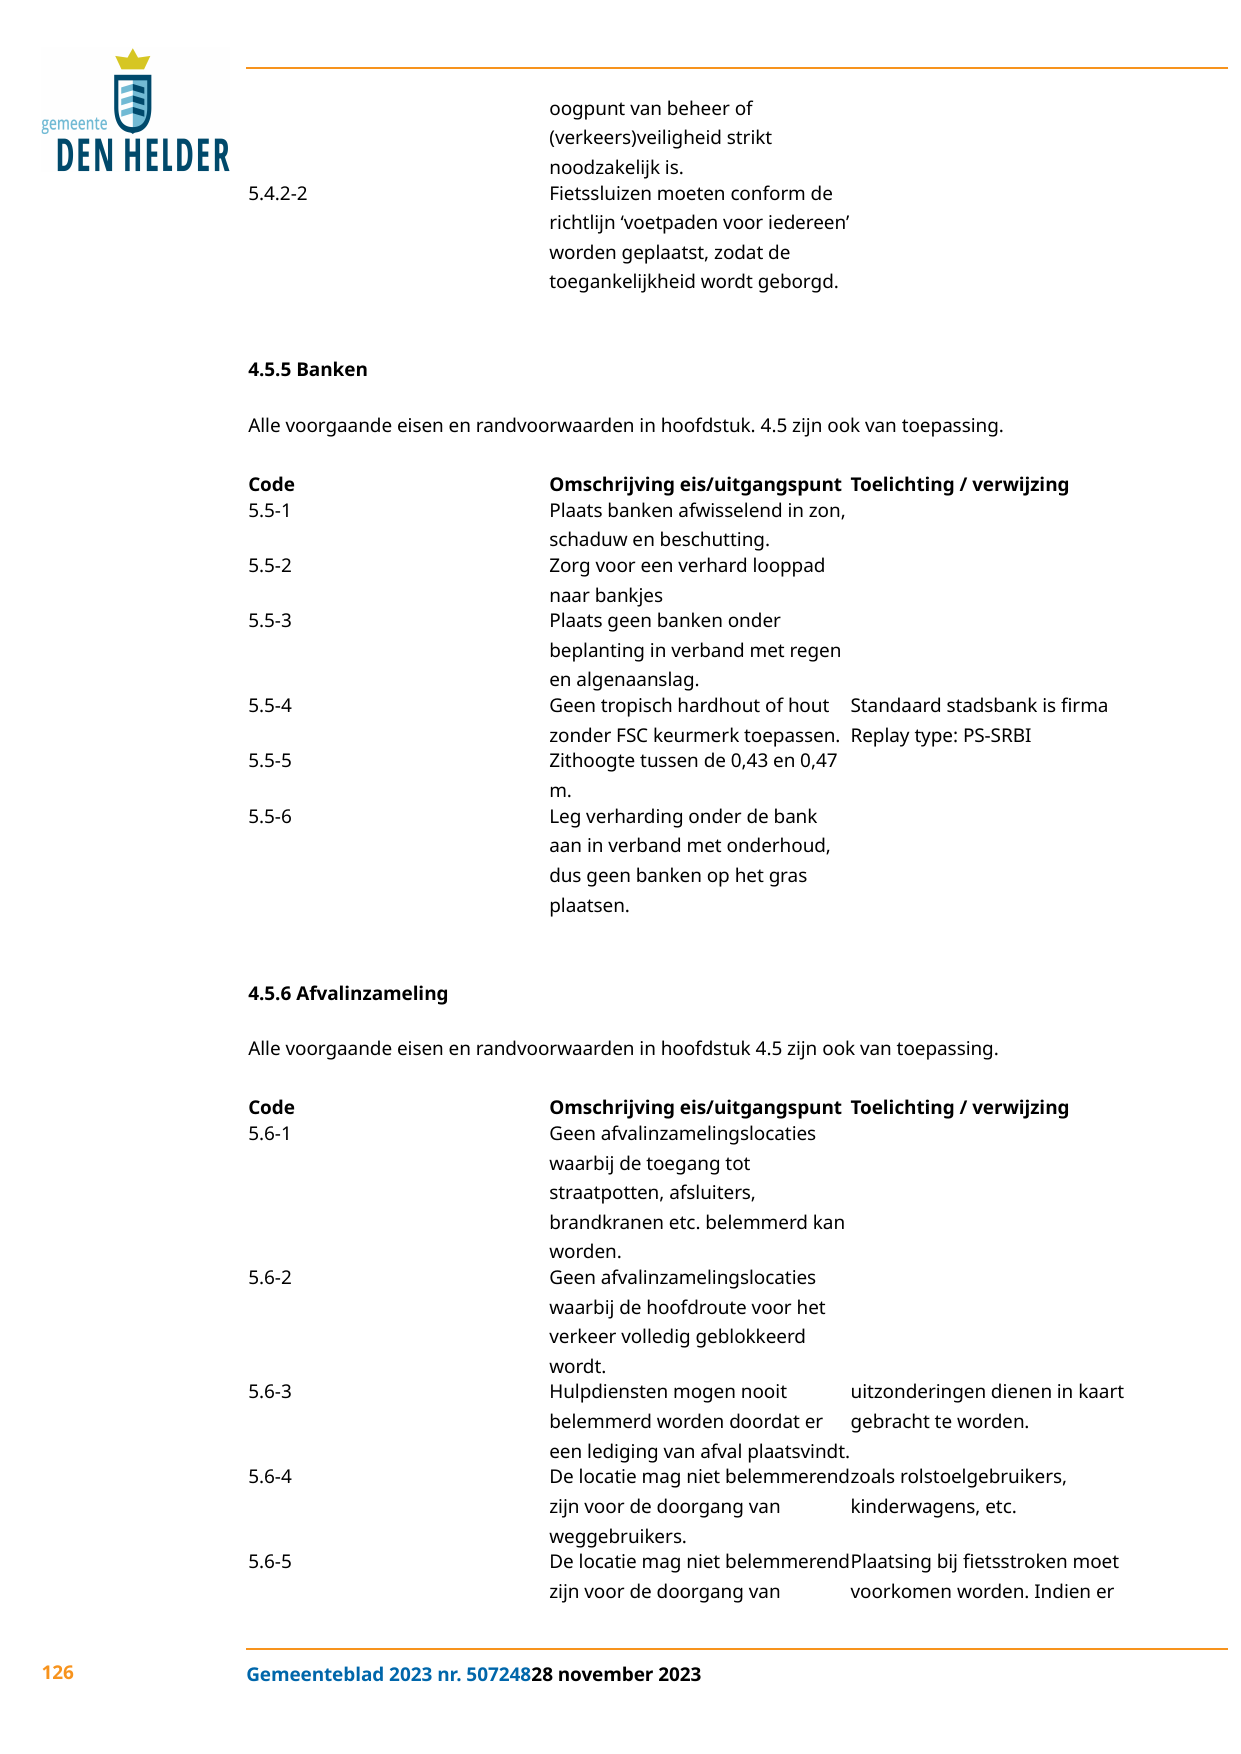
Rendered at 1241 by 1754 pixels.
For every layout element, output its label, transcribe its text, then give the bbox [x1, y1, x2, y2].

picture [100, 154, 106, 172]
table_cell Standaard stadsbank is firma Replay type: PS-SRBI [850, 693, 1152, 748]
table_cell Plaats banken afwisselend in zon, schaduw en beschutting. [549, 497, 850, 552]
picture [41, 47, 231, 172]
table_cell [850, 552, 1152, 607]
table_cell [248, 95, 549, 180]
table_cell De locatie mag niet belemmerend zijn voor de doorgang van weggebruikers. [549, 1464, 850, 1548]
table_cell 5.5-5 [248, 748, 549, 803]
table_header Code [248, 1095, 549, 1120]
table_cell [850, 95, 1152, 180]
table_cell [850, 803, 1152, 917]
table_cell Geen tropisch hardhout of hout zonder FSC keurmerk toepassen. [549, 693, 850, 748]
table_cell Fietssluizen moeten conform de richtlijn ‘voetpaden voor iedereen’ worden geplaatst, zodat de toegankelijkheid wordt geborgd. [549, 180, 850, 294]
table_cell 5.6-4 [248, 1464, 549, 1548]
table_cell 5.5-4 [248, 693, 549, 748]
table_cell Plaatsing bij fietsstroken moet voorkomen worden. Indien er [850, 1549, 1152, 1604]
table_cell [850, 497, 1152, 552]
table_cell 5.5-6 [248, 803, 549, 917]
table_cell 5.6-5 [248, 1549, 549, 1604]
table_cell Zithoogte tussen de 0,43 en 0,47 m. [549, 748, 850, 803]
table_cell [850, 748, 1152, 803]
table_header Toelichting / verwijzing [850, 471, 1152, 497]
table_header Omschrijving eis/uitgangspunt [549, 1095, 850, 1120]
table_cell zoals rolstoelgebruikers, kinderwagens, etc. [850, 1464, 1152, 1548]
table_cell Leg verharding onder de bank aan in verband met onderhoud, dus geen banken op het gras plaatsen. [549, 803, 850, 917]
table_cell 5.4.2-2 [248, 180, 549, 294]
table_cell uitzonderingen dienen in kaart gebracht te worden. [850, 1379, 1152, 1464]
table_cell 5.6-2 [248, 1264, 549, 1379]
table_cell [850, 1120, 1152, 1264]
picture [220, 160, 224, 172]
table_header Code [248, 471, 549, 497]
picture [63, 144, 68, 165]
table_cell 5.6-3 [248, 1379, 549, 1464]
table_cell [850, 608, 1152, 692]
table_cell Hulpdiensten mogen nooit belemmerd worden doordat er een lediging van afval plaatsvindt. [549, 1379, 850, 1464]
text Alle voorgaande eisen en randvoorwaarden in hoofdstuk 4.5 zijn ook van toepassing. [248, 1035, 1152, 1061]
table_cell 5.5-2 [248, 552, 549, 607]
table_cell Zorg voor een verhard looppad naar bankjes [549, 552, 850, 607]
table_cell Plaats geen banken onder beplanting in verband met regen en algenaanslag. [549, 608, 850, 692]
table_cell [850, 180, 1152, 294]
table_cell 5.6-1 [248, 1120, 549, 1264]
text Alle voorgaande eisen en randvoorwaarden in hoofdstuk. 4.5 zijn ook van toepassing. [248, 412, 1152, 438]
picture [130, 157, 135, 172]
table_cell oogpunt van beheer of (verkeers)veiligheid strikt noodzakelijk is. [549, 95, 850, 180]
picture [182, 144, 187, 165]
table_cell De locatie mag niet belemmerend zijn voor de doorgang van [549, 1549, 850, 1604]
table_cell Geen afvalinzamelingslocaties waarbij de toegang tot straatpotten, afsluiters, brandkranen etc. belemmerd kan worden. [549, 1120, 850, 1264]
table_header Omschrijving eis/uitgangspunt [549, 471, 850, 497]
text 4.5.6 Afvalinzameling [248, 980, 1152, 1006]
table_cell 5.5-1 [248, 497, 549, 552]
table_cell [850, 1264, 1152, 1379]
table_cell 5.5-3 [248, 608, 549, 692]
table_header Toelichting / verwijzing [850, 1095, 1152, 1120]
table_cell Geen afvalinzamelingslocaties waarbij de hoofdroute voor het verkeer volledig geblokkeerd wordt. [549, 1264, 850, 1379]
text 4.5.5 Banken [248, 357, 1152, 382]
